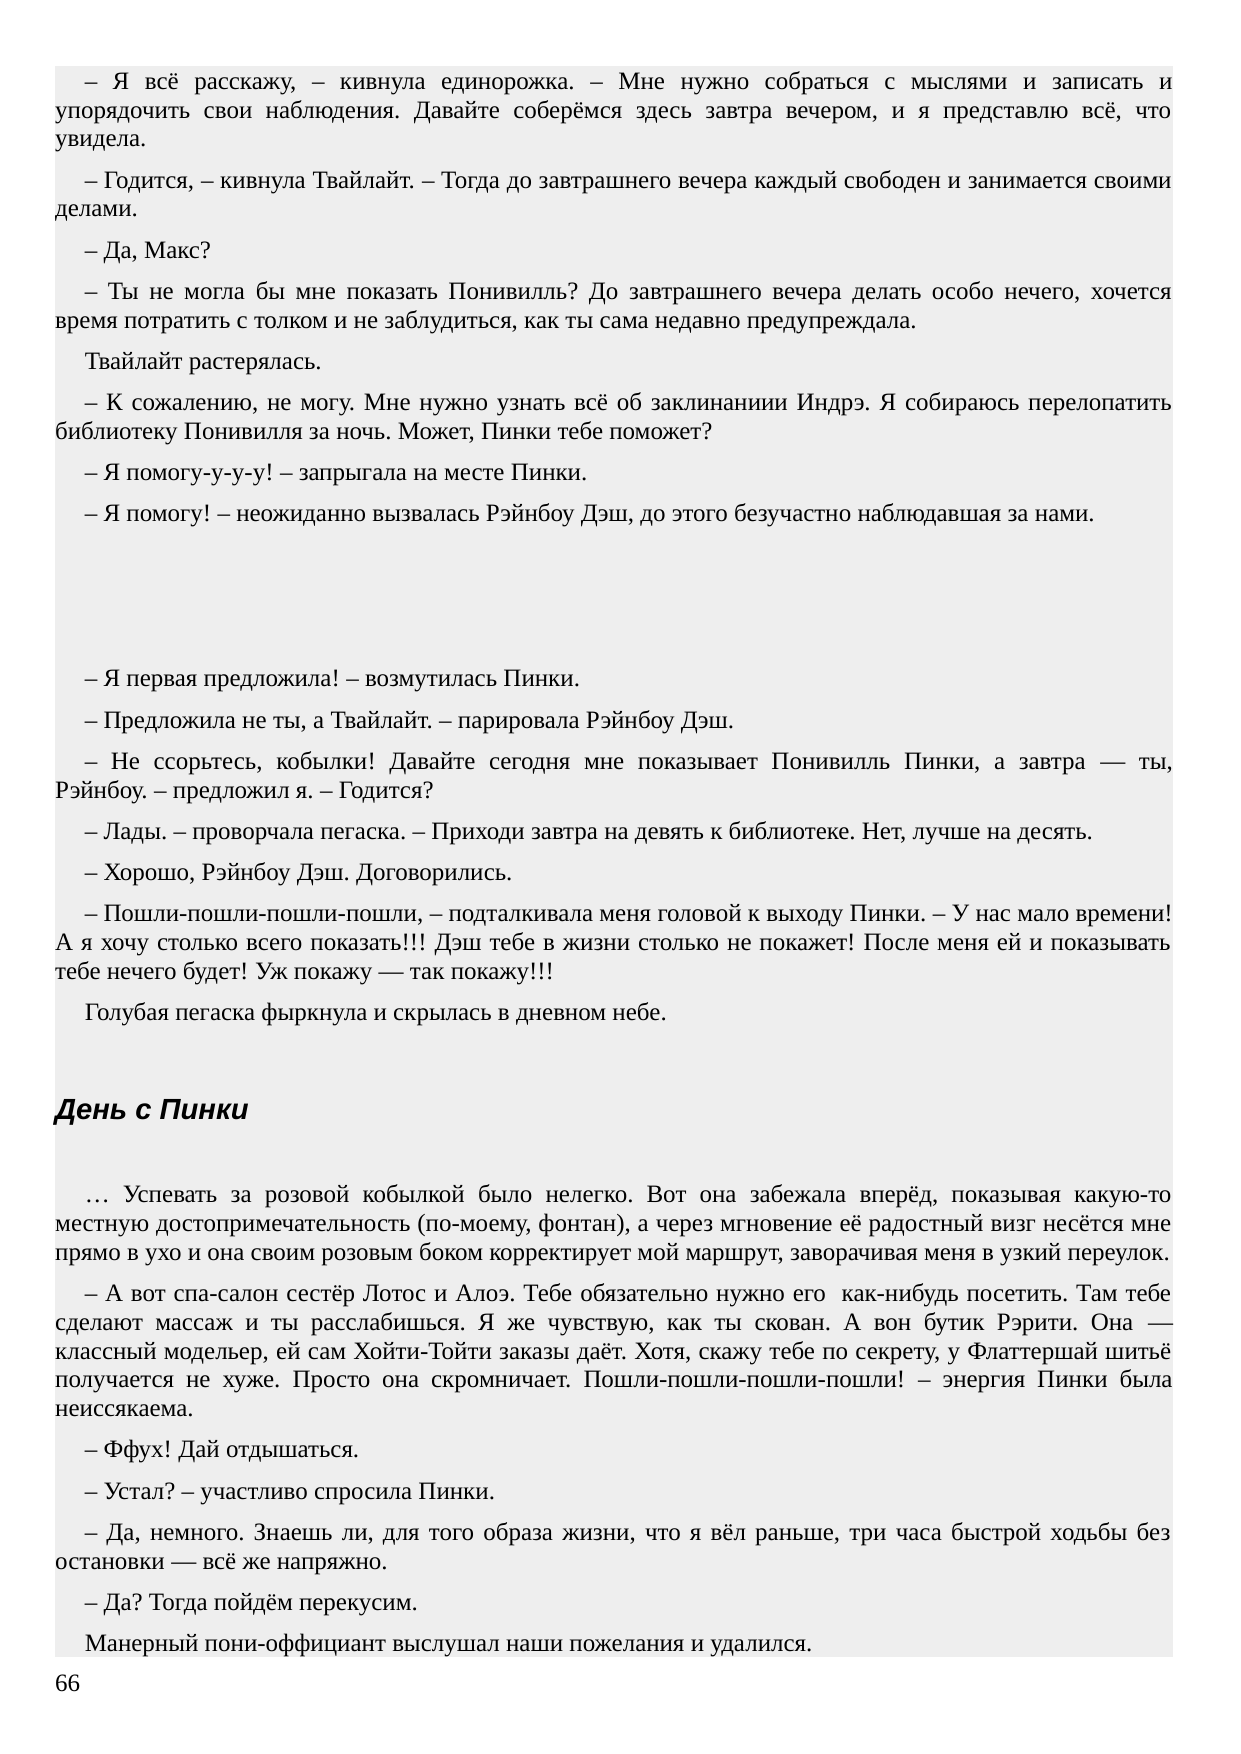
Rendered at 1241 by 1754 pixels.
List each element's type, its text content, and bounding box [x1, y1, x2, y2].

text – Пошли-пошли-пошли-пошли, – подталкивала меня головой к выходу Пинки. – У нас мало времени! А я хочу столько всего показать!!! Дэш тебе в жизни столько не покажет! После меня ей и показывать тебе нечего будет! Уж покажу — так покажу!!! [55, 898, 1173, 985]
text – Я всё расскажу, – кивнула единорожка. – Мне нужно собраться с мыслями и записать и упорядочить свои наблюдения. Давайте соберёмся здесь завтра вечером, и я представлю всё, что увидела. [55, 66, 1173, 152]
text – Предложила не ты, а Твайлайт. – парировала Рэйнбоу Дэш. [55, 705, 1173, 733]
text – К сожалению, не могу. Мне нужно узнать всё об заклинаниии Индрэ. Я собираюсь перелопатить библиотеку Понивилля за ночь. Может, Пинки тебе поможет? [55, 387, 1173, 445]
subtitle День с Пинки [55, 1092, 1173, 1126]
text – Да? Тогда пойдём перекусим. [55, 1587, 1173, 1616]
text – А вот спа-салон сестёр Лотос и Алоэ. Тебе обязательно нужно его как-нибудь посетить. Там тебе сделают массаж и ты расслабишься. Я же чувствую, как ты скован. А вон бутик Рэрити. Она — классный модельер, ей сам Хойти-Тойти заказы даёт. Хотя, скажу тебе по секрету, у Флаттершай шитьё получается не хуже. Просто она скромничает. Пошли-пошли-пошли-пошли! – энергия Пинки была неиссякаема. [55, 1278, 1173, 1422]
text Твайлайт растерялась. [55, 346, 1173, 375]
text – Я первая предложила! – возмутилась Пинки. [55, 663, 1173, 692]
text – Не ссорьтесь, кобылки! Давайте сегодня мне показывает Понивилль Пинки, а завтра — ты, Рэйнбоу. – предложил я. – Годится? [55, 746, 1173, 803]
text – Устал? – участливо спросила Пинки. [55, 1476, 1173, 1504]
text – Я помогу-у-у-у! – запрыгала на месте Пинки. [55, 457, 1173, 486]
text – Ффух! Дай отдышаться. [55, 1434, 1173, 1463]
text – Хорошо, Рэйнбоу Дэш. Договорились. [55, 857, 1173, 886]
text … Успевать за розовой кобылкой было нелегко. Вот она забежала вперёд, показывая какую-то местную достопримечательность (по-моему, фонтан), а через мгновение её радостный визг несётся мне прямо в ухо и она своим розовым боком корректирует мой маршрут, заворачивая меня в узкий переулок. [55, 1179, 1173, 1266]
text Манерный пони-оффициант выслушал наши пожелания и удалился. [55, 1628, 1173, 1657]
text – Ты не могла бы мне показать Понивилль? До завтрашнего вечера делать особо нечего, хочется время потратить с толком и не заблудиться, как ты сама недавно предупреждала. [55, 276, 1173, 333]
text – Я помогу! – неожиданно вызвалась Рэйнбоу Дэш, до этого безучастно наблюдавшая за нами. [55, 498, 1173, 527]
text – Да, Макс? [55, 235, 1173, 263]
text – Да, немного. Знаешь ли, для того образа жизни, что я вёл раньше, три часа быстрой ходьбы без остановки — всё же напряжно. [55, 1517, 1173, 1574]
text – Годится, – кивнула Твайлайт. – Тогда до завтрашнего вечера каждый свободен и занимается своими делами. [55, 165, 1173, 222]
text Голубая пегаска фыркнула и скрылась в дневном небе. [55, 997, 1173, 1026]
text – Лады. – проворчала пегаска. – Приходи завтра на девять к библиотеке. Нет, лучше на десять. [55, 816, 1173, 845]
